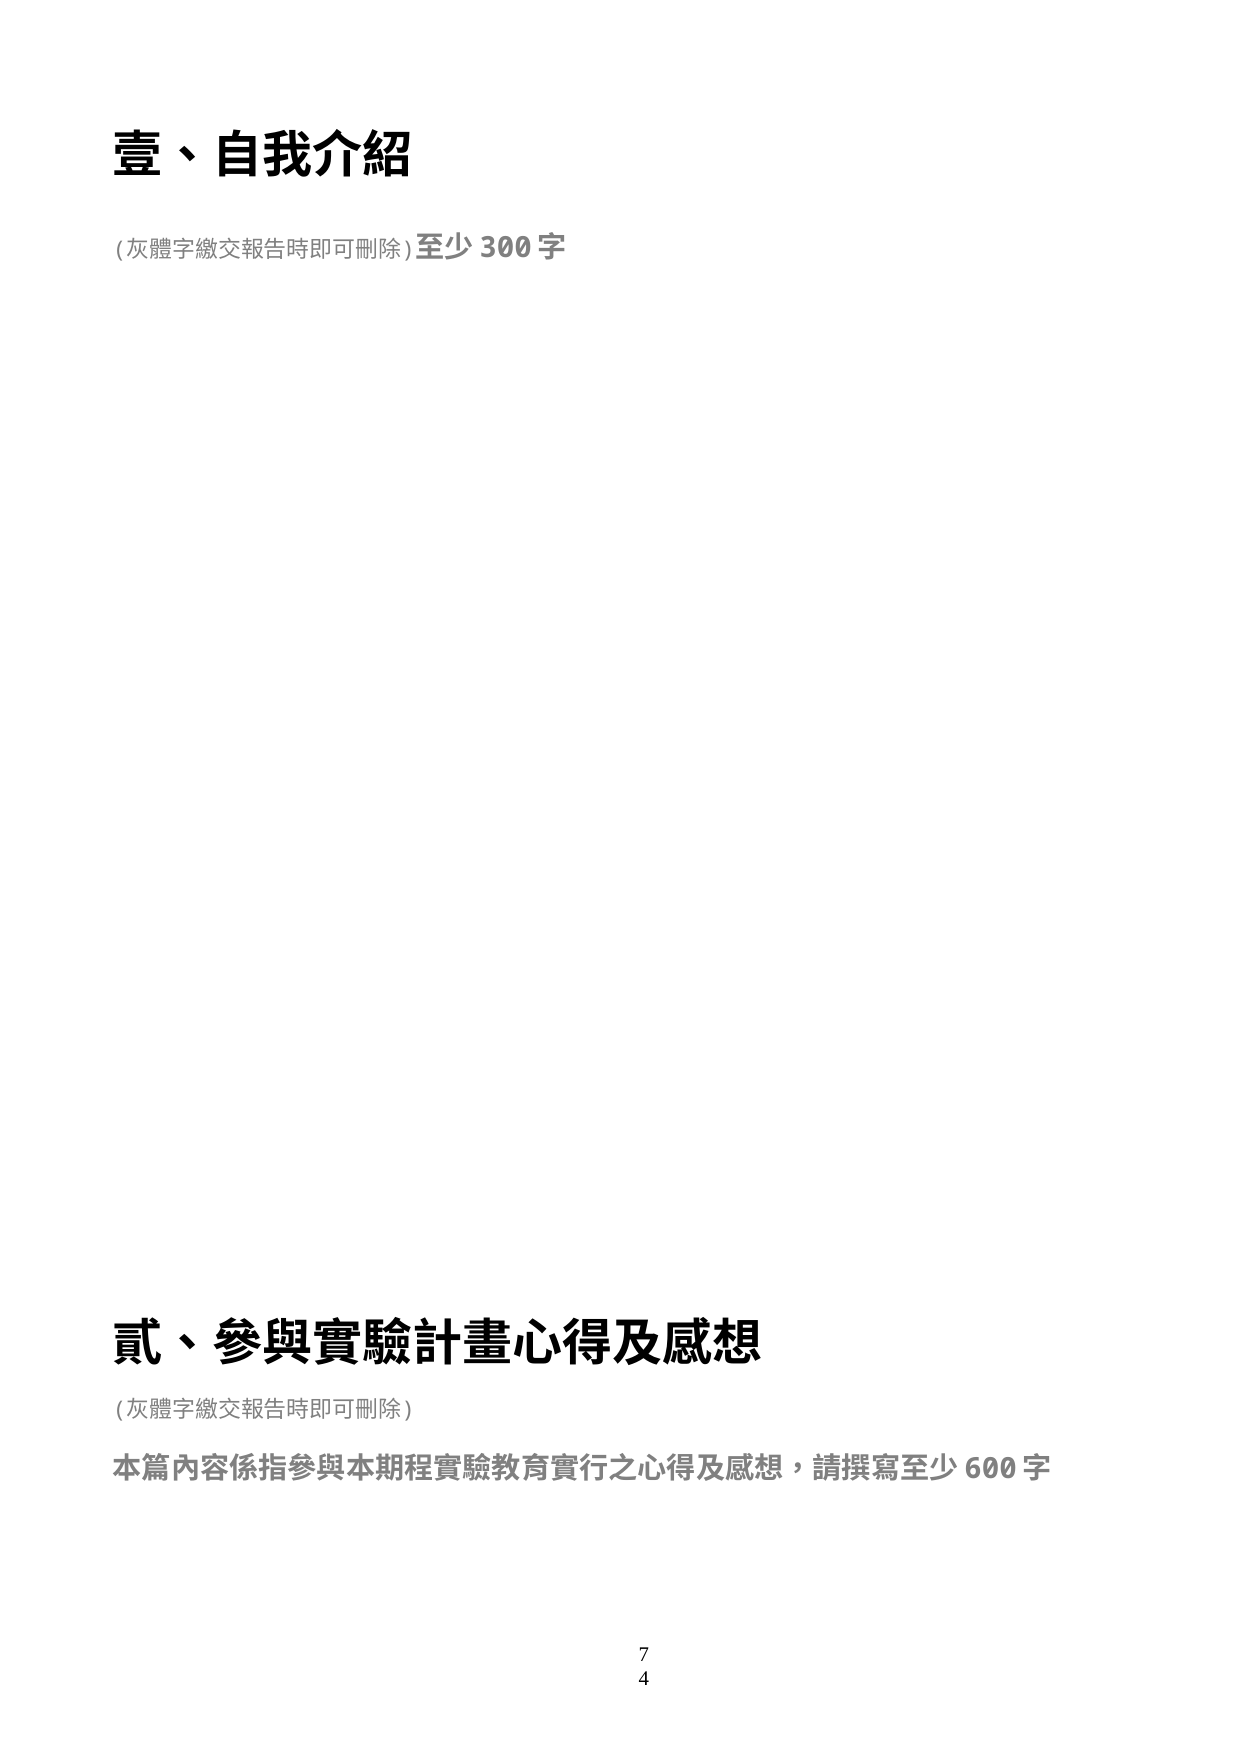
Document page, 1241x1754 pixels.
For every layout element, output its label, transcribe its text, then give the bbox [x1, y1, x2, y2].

text 貳、參與實驗計畫心得及感想 [112, 1265, 1167, 1390]
text (灰體字繳交報告時即可刪除) [112, 1390, 1167, 1424]
text 本篇內容係指參與本期程實驗教育實行之心得及感想，請撰寫至少600字 [112, 1424, 1167, 1486]
text 壹、自我介紹 [112, 78, 1167, 203]
text (灰體字繳交報告時即可刪除)至少300字 [112, 203, 1167, 265]
